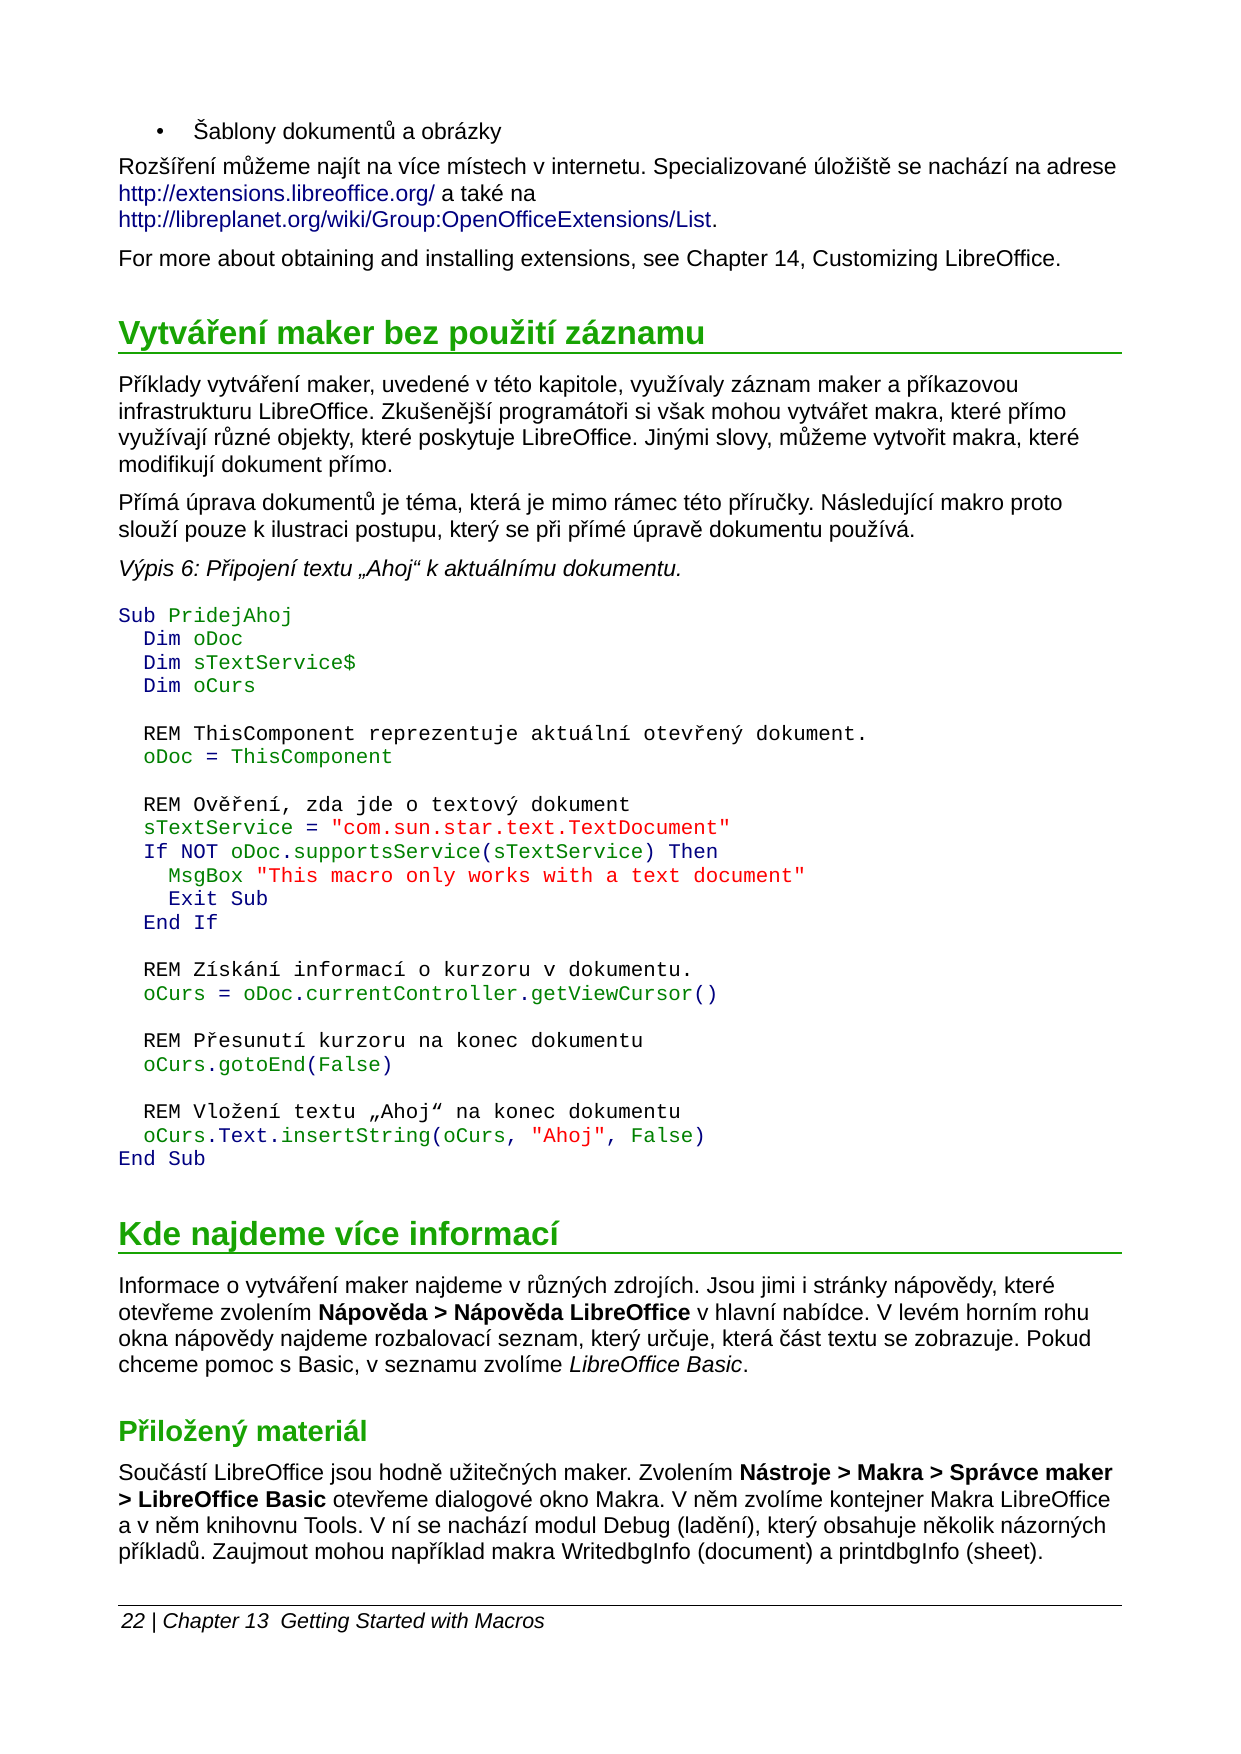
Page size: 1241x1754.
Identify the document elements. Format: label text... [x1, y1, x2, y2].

text oCurs.Text.insertString(oCurs, "Ahoj", False) [118, 1125, 1122, 1148]
text Sub PridejAhoj [118, 604, 1122, 628]
subtitle Přiložený materiál [118, 1414, 1122, 1447]
text End If [118, 912, 1122, 936]
text REM Přesunutí kurzoru na konec dokumentu [118, 1030, 1122, 1054]
text sTextService = "com.sun.star.text.TextDocument" [118, 817, 1122, 841]
text Součástí LibreOffice jsou hodně užitečných maker. Zvolením Nástroje > Makra > Správce maker > LibreOffice Basic otevřeme dialogové okno Makra. V něm zvolíme kontejner Makra LibreOffice a v něm knihovnu Tools. V ní se nachází modul Debug (ladění), který obsahuje několik názorných příkladů. Zaujmout mohou například makra WritedbgInfo (document) a printdbgInfo (sheet). [118, 1459, 1122, 1564]
text REM Vložení textu „Ahoj“ na konec dokumentu [118, 1101, 1122, 1125]
text MsgBox "This macro only works with a text document" [118, 865, 1122, 888]
subtitle Kde najdeme více informací [118, 1214, 1122, 1252]
text oCurs = oDoc.currentController.getViewCursor() [118, 983, 1122, 1007]
text oDoc = ThisComponent [118, 746, 1122, 770]
text End Sub [118, 1148, 1122, 1172]
text Výpis 6 : Připojení textu „Ahoj“ k aktuálnímu dokumentu. [118, 554, 1122, 581]
text Dim sTextService$ [118, 652, 1122, 676]
text Informace o vytváření maker najdeme v různých zdrojích. Jsou jimi i stránky nápovědy, které otevřeme zvolením Nápověda > Nápověda LibreOffice v hlavní nabídce. V levém horním rohu okna nápovědy najdeme rozbalovací seznam, který určuje, která část textu se zobrazuje. Pokud chceme pomoc s Basic, v seznamu zvolíme LibreOffice Basic. [118, 1272, 1122, 1378]
subtitle Vytváření maker bez použití záznamu [118, 313, 1122, 352]
text Dim oCurs [118, 676, 1122, 699]
text Exit Sub [118, 888, 1122, 912]
text oCurs.gotoEnd(False) [118, 1054, 1122, 1077]
text Dim oDoc [118, 628, 1122, 652]
text REM Získání informací o kurzoru v dokumentu. [118, 959, 1122, 983]
text Přímá úprava dokumentů je téma, která je mimo rámec této příručky. Následující makro proto slouží pouze k ilustraci postupu, který se při přímé úpravě dokumentu používá. [118, 489, 1122, 542]
text Příklady vytváření maker, uvedené v této kapitole, využívaly záznam maker a příkazovou infrastrukturu LibreOffice. Zkušenější programátoři si však mohou vytvářet makra, které přímo využívají různé objekty, které poskytuje LibreOffice. Jinými slovy, můžeme vytvořit makra, které modifikují dokument přímo. [118, 371, 1122, 477]
text REM ThisComponent reprezentuje aktuální otevřený dokument. [118, 723, 1122, 746]
list Šablony dokumentů a obrázky [156, 118, 1122, 144]
text For more about obtaining and installing extensions, see Chapter 14, Customizing LibreOffice. [118, 245, 1122, 271]
text REM Ověření, zda jde o textový dokument [118, 794, 1122, 817]
text If NOT oDoc.supportsService(sTextService) Then [118, 841, 1122, 865]
text Rozšíření můžeme najít na více místech v internetu. Specializované úložiště se nachází na adrese http://extensions.libreoffice.org/ a také na http://libreplanet.org/wiki/Group:OpenOfficeExtensions/List. [118, 153, 1122, 232]
